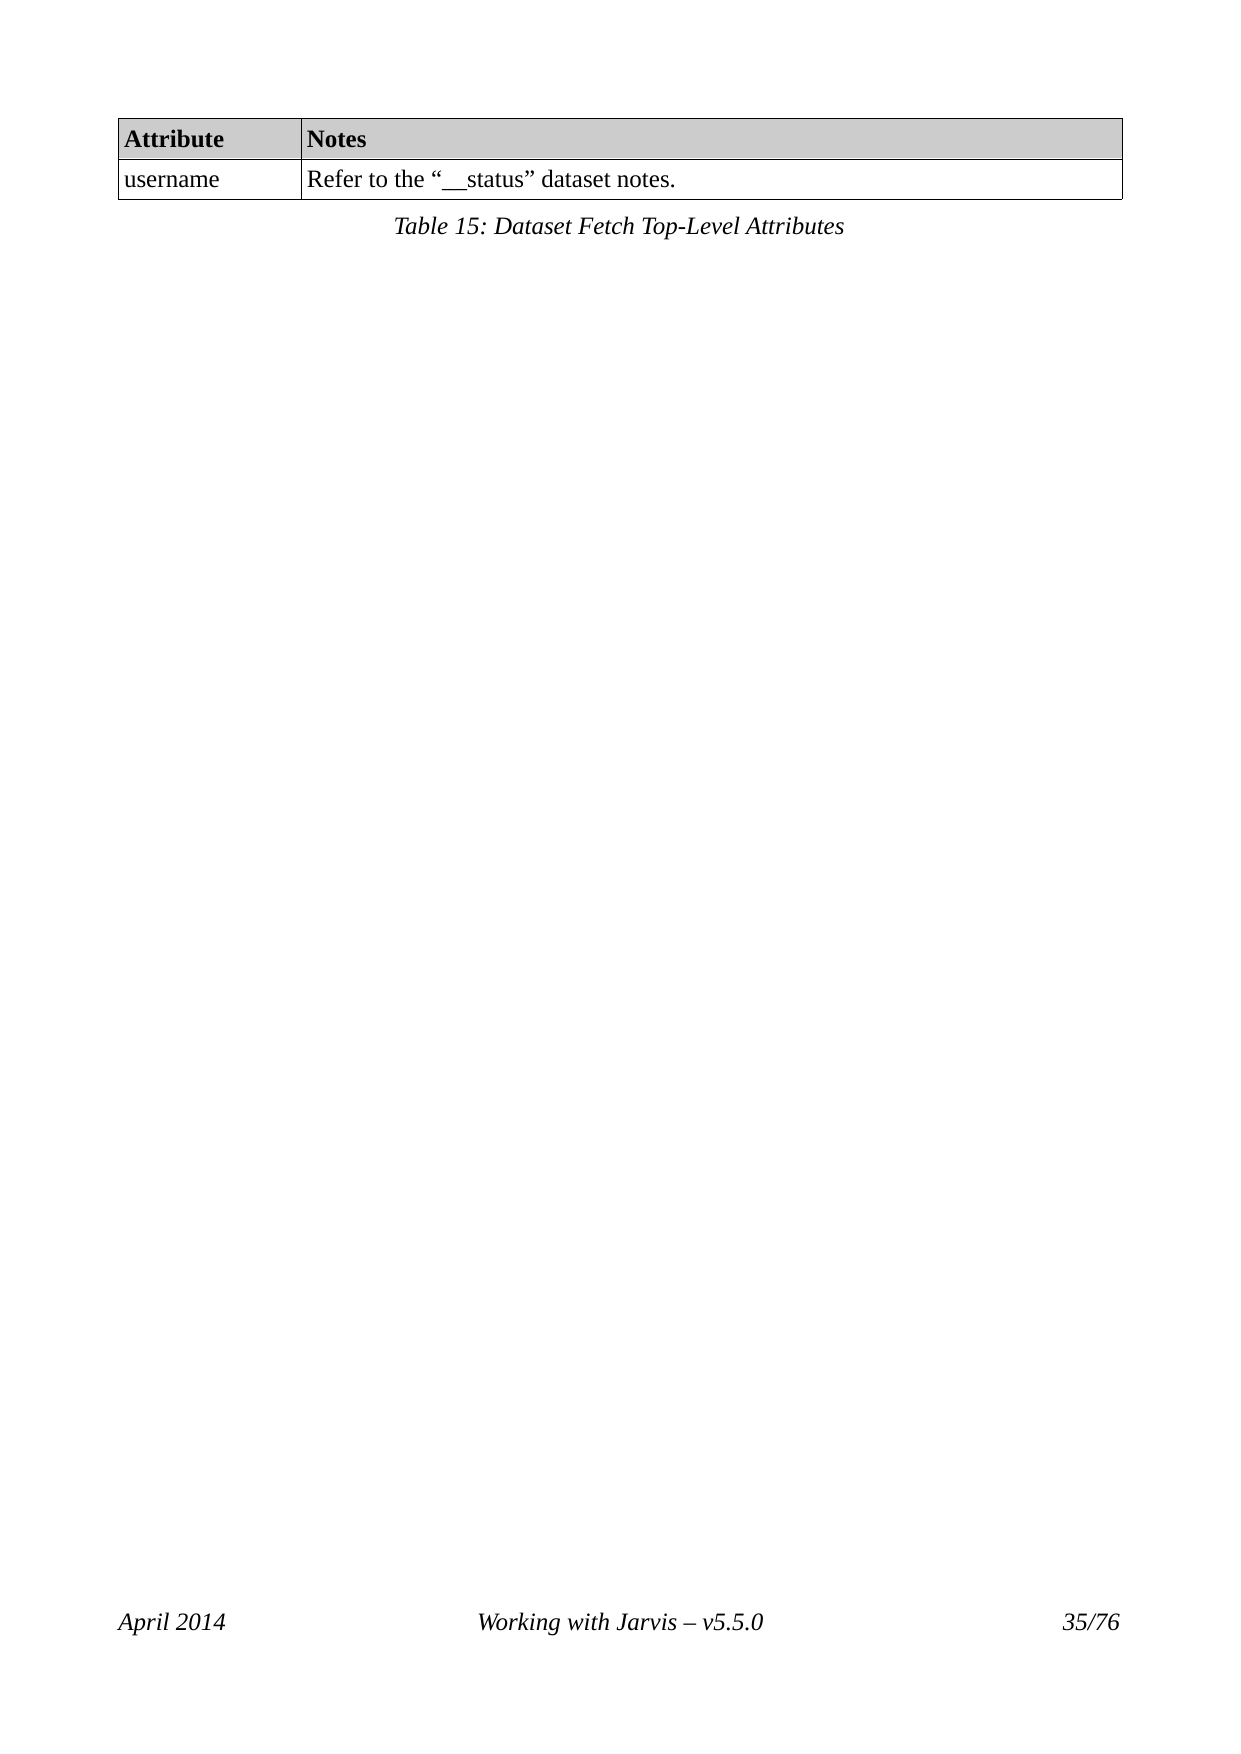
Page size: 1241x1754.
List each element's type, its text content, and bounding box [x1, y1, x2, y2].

table_header Attribute [119, 119, 301, 158]
table_cell username [119, 160, 301, 199]
text Table 15: Dataset Fetch Top-Level Attributes [118, 211, 1122, 240]
table_header Notes [302, 119, 1122, 158]
table_cell Refer to the “__status” dataset notes. [302, 160, 1122, 199]
